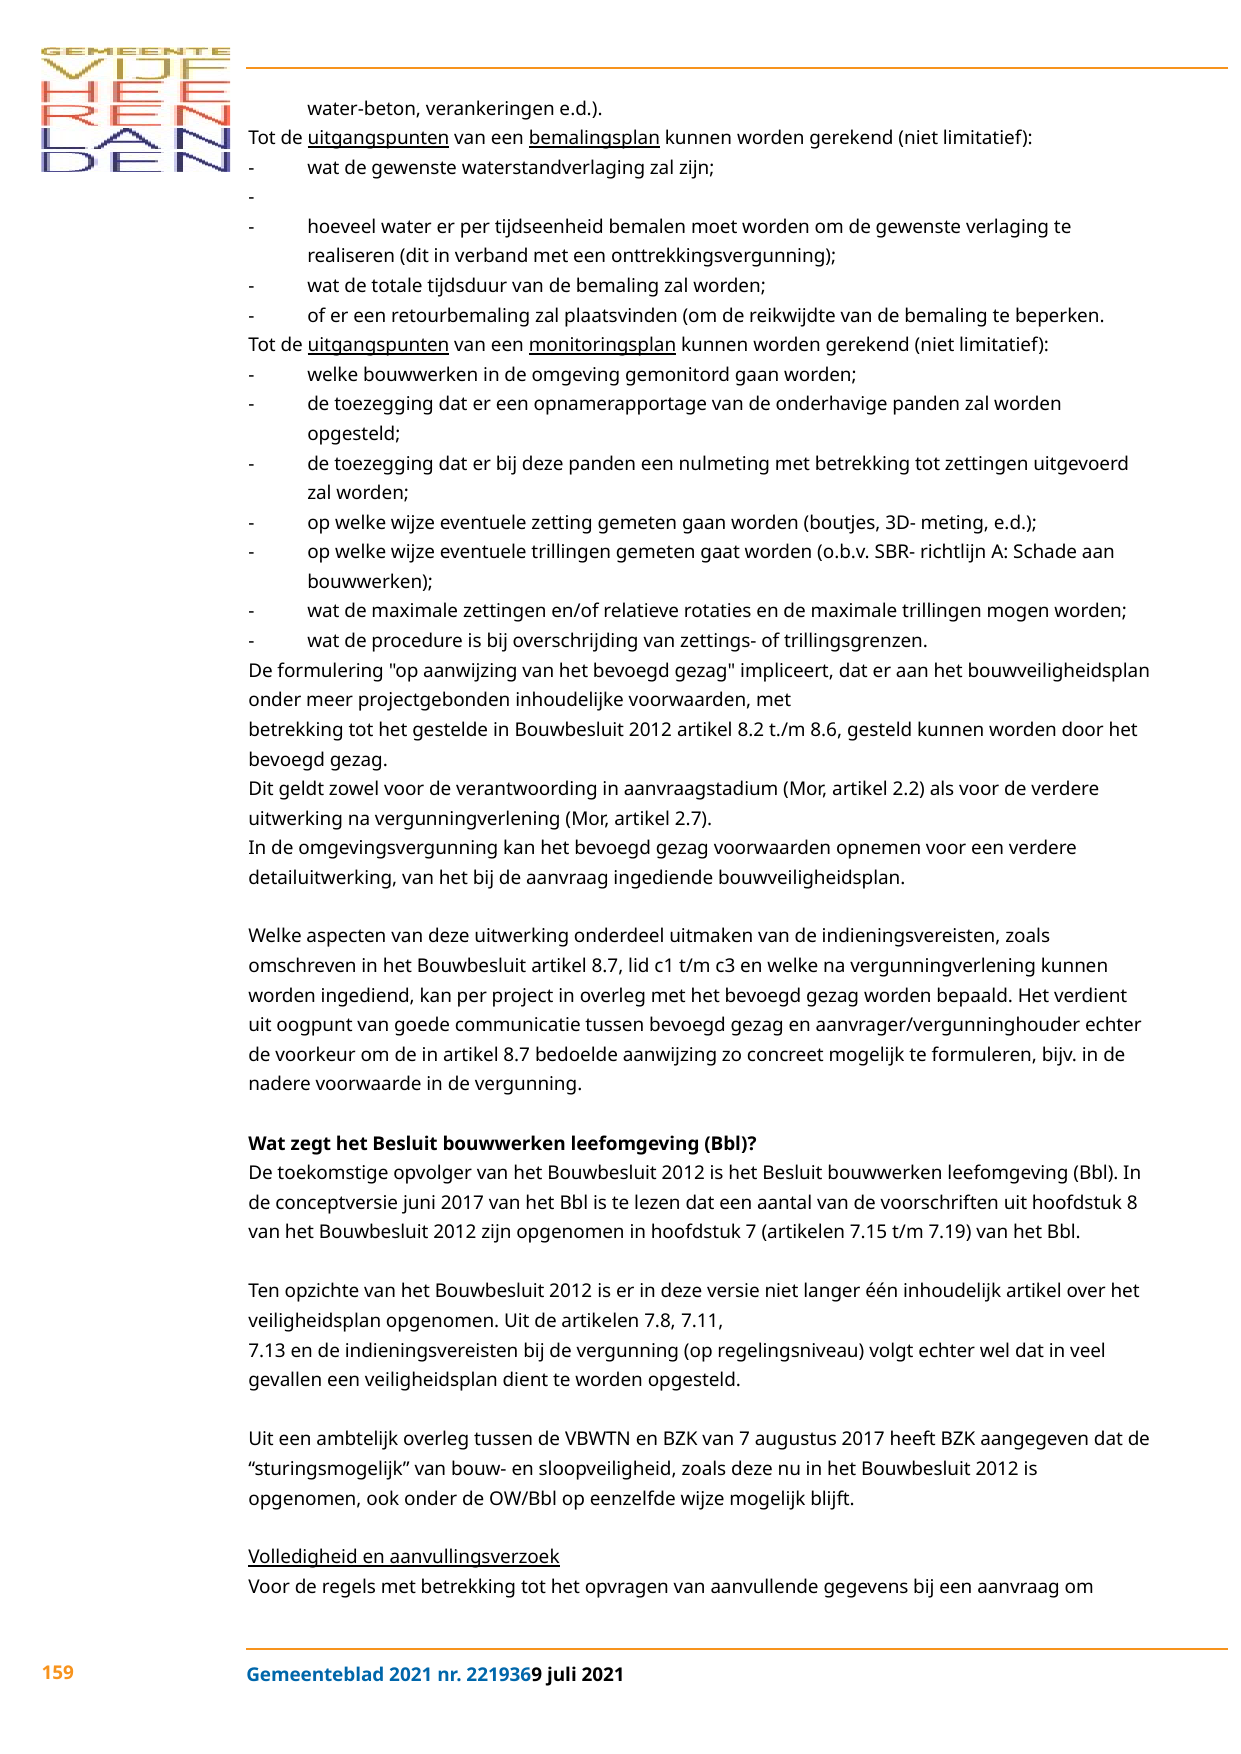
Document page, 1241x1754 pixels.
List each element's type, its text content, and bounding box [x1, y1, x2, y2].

text Voor de regels met betrekking tot het opvragen van aanvullende gegevens bij een aanvraag om [248, 1573, 1152, 1599]
list wat de gewenste waterstandverlaging zal zijn; [248, 154, 1152, 180]
picture [41, 47, 231, 172]
list wat de procedure is bij overschrijding van zettings- of trillingsgrenzen. [248, 627, 1152, 653]
list wat de totale tijdsduur van de bemaling zal worden; [248, 272, 1152, 298]
text Tot de uitgangspunten van een monitoringsplan kunnen worden gerekend (niet limitatief): [248, 331, 1152, 357]
text Volledigheid en aanvullingsverzoek [248, 1543, 1152, 1569]
list op welke wijze eventuele zetting gemeten gaan worden (boutjes, 3D- meting, e.d.); [248, 509, 1152, 535]
list hoeveel water er per tijdseenheid bemalen moet worden om de gewenste verlaging te realiseren (dit in verband met een onttrekkingsvergunning); [248, 213, 1152, 268]
list de toezegging dat er een opnamerapportage van de onderhavige panden zal worden opgesteld; [248, 391, 1152, 446]
list de toezegging dat er bij deze panden een nulmeting met betrekking tot zettingen uitgevoerd zal worden; [248, 450, 1152, 505]
table_header Wat zegt het Besluit bouwwerken leefomgeving (Bbl)? De toekomstige opvolger van het Bouwbesluit 2012 is het Besluit bouwwerken leefomgeving (Bbl). In de conceptversie juni 2017 van het Bbl is te lezen dat een aantal van de voorschriften uit hoofdstuk 8 van het Bouwbesluit 2012 zijn opgenomen in hoofdstuk 7 (artikelen 7.15 t/m 7.19) van het Bbl. Ten opzichte van het Bouwbesluit 2012 is er in deze versie niet langer één inhoudelijk artikel over het veiligheidsplan opgenomen. Uit de artikelen 7.8, 7.11, 7.13 en de indieningsvereisten bij de vergunning (op regelingsniveau) volgt echter wel dat in veel gevallen een veiligheidsplan dient te worden opgesteld. Uit een ambtelijk overleg tussen de VBWTN en BZK van 7 augustus 2017 heeft BZK aangegeven dat de “sturingsmogelijk” van bouw- en sloopveiligheid, zoals deze nu in het Bouwbesluit 2012 is opgenomen, ook onder de OW/Bbl op eenzelfde wijze mogelijk blijft. [248, 1130, 1152, 1511]
text Welke aspecten van deze uitwerking onderdeel uitmaken van de indieningsvereisten, zoals omschreven in het Bouwbesluit artikel 8.7, lid c1 t/m c3 en welke na vergunningverlening kunnen worden ingediend, kan per project in overleg met het bevoegd gezag worden bepaald. Het verdient uit oogpunt van goede communicatie tussen bevoegd gezag en aanvrager/vergunninghouder echter de voorkeur om de in artikel 8.7 bedoelde aanwijzing zo concreet mogelijk te formuleren, bijv. in de nadere voorwaarde in de vergunning. [248, 923, 1152, 1096]
list op welke wijze eventuele trillingen gemeten gaat worden (o.b.v. SBR- richtlijn A: Schade aan bouwwerken); [248, 538, 1152, 594]
list water-beton, verankeringen e.d.). [248, 95, 1152, 121]
table_header De formulering "op aanwijzing van het bevoegd gezag" impliceert, dat er aan het bouwveiligheidsplan onder meer projectgebonden inhoudelijke voorwaarden, met betrekking tot het gestelde in Bouwbesluit 2012 artikel 8.2 t./m 8.6, gesteld kunnen worden door het bevoegd gezag. Dit geldt zowel voor de verantwoording in aanvraagstadium (Mor, artikel 2.2) als voor de verdere uitwerking na vergunningverlening (Mor, artikel 2.7). In de omgevingsvergunning kan het bevoegd gezag voorwaarden opnemen voor een verdere detailuitwerking, van het bij de aanvraag ingediende bouwveiligheidsplan. [248, 657, 1152, 890]
list wat de maximale zettingen en/of relatieve rotaties en de maximale trillingen mogen worden; [248, 598, 1152, 623]
list welke bouwwerken in de omgeving gemonitord gaan worden; [248, 361, 1152, 387]
text Tot de uitgangspunten van een bemalingsplan kunnen worden gerekend (niet limitatief): [248, 124, 1152, 150]
list of er een retourbemaling zal plaatsvinden (om de reikwijdte van de bemaling te beperken. [248, 302, 1152, 328]
